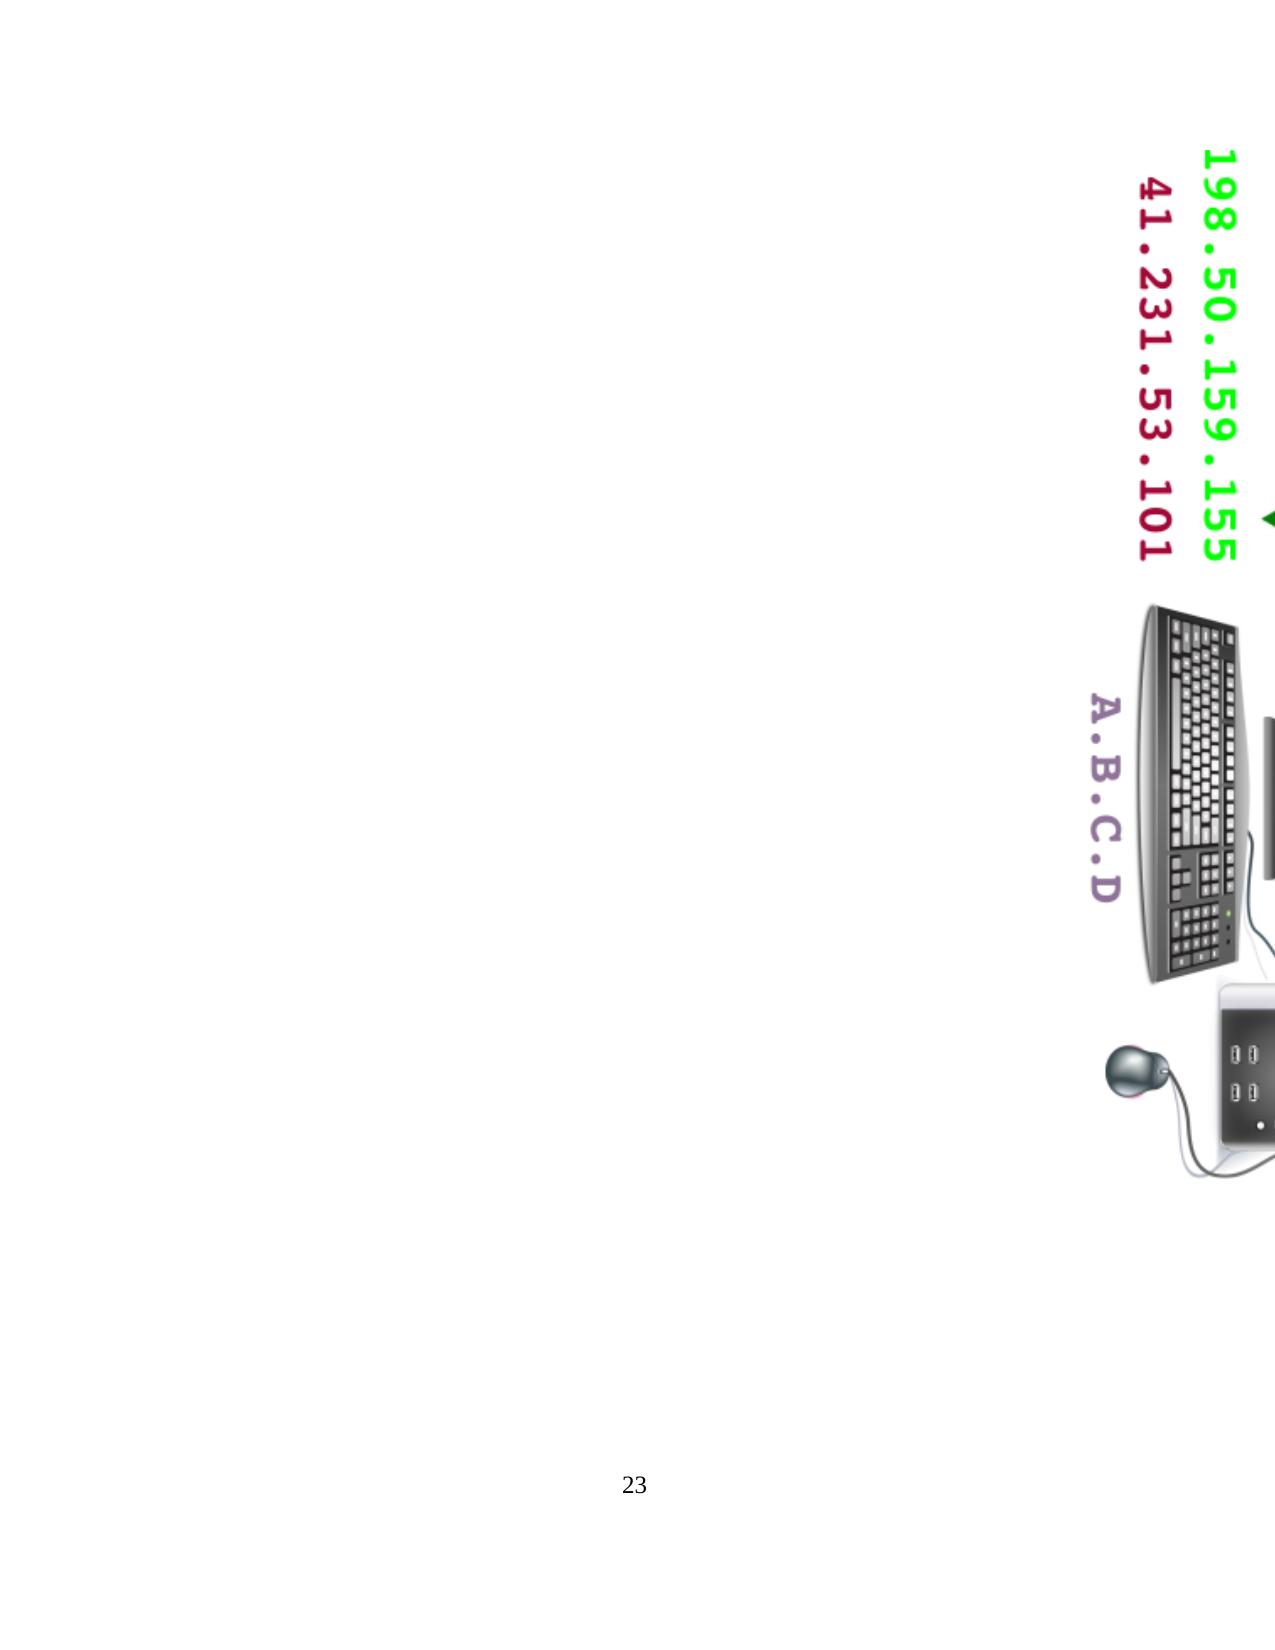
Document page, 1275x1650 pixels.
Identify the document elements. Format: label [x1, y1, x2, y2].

picture [150, 150, 1275, 1441]
